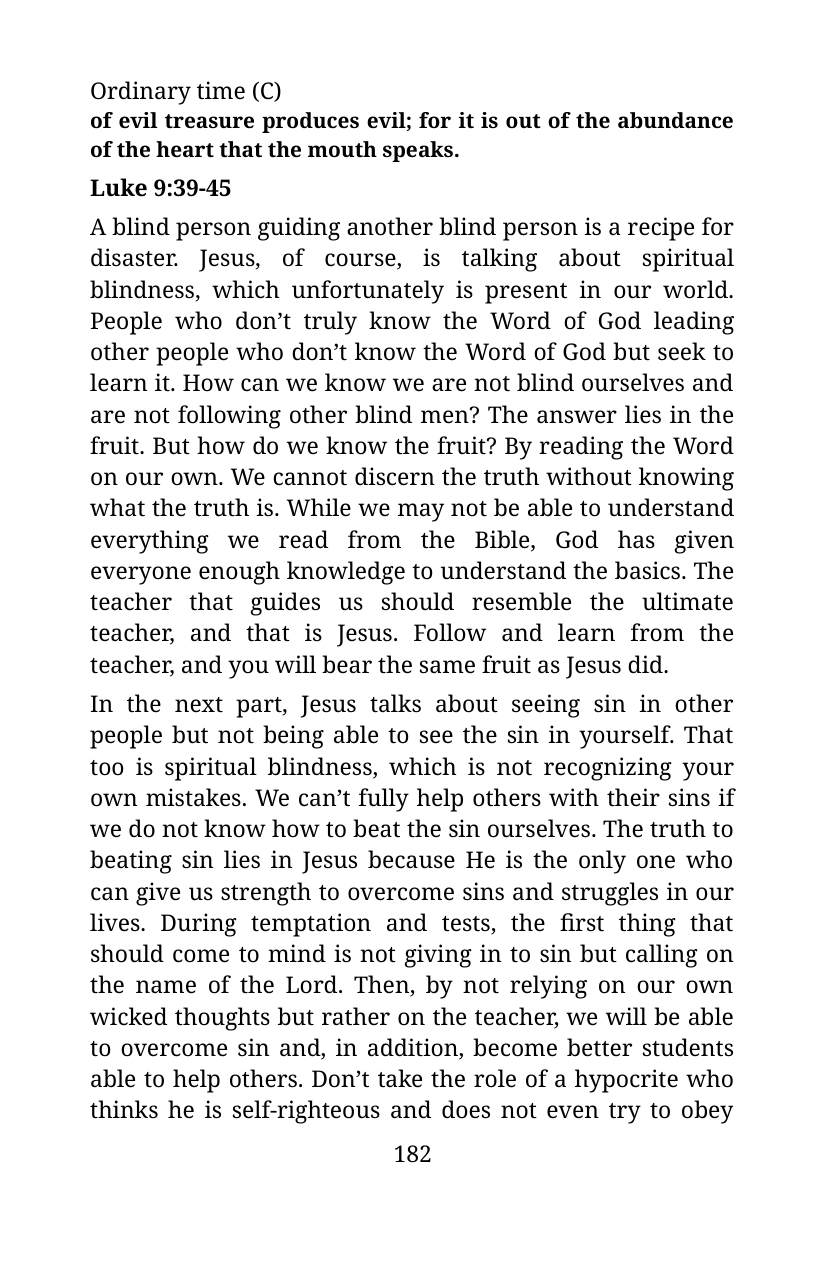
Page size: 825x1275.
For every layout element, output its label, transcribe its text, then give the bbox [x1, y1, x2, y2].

text Luke 9:39-45 [90, 171, 735, 203]
text A blind person guiding another blind person is a recipe for disaster. Jesus, of course, is talking about spiritual blindness, which unfortunately is present in our world. People who don’t truly know the Word of God leading other people who don’t know the Word of God but seek to learn it. How can we know we are not blind ourselves and are not following other blind men? The answer lies in the fruit. But how do we know the fruit? By reading the Word on our own. We cannot discern the truth without knowing what the truth is. While we may not be able to understand everything we read from the Bible, God has given everyone enough knowledge to understand the basics. The teacher that guides us should resemble the ultimate teacher, and that is Jesus. Follow and learn from the teacher, and you will bear the same fruit as Jesus did. [90, 211, 735, 680]
text of evil treasure produces evil; for it is out of the abundance of the heart that the mouth speaks. [90, 106, 735, 163]
text In the next part, Jesus talks about seeing sin in other people but not being able to see the sin in yourself. That too is spiritual blindness, which is not recognizing your own mistakes. We can’t fully help others with their sins if we do not know how to beat the sin ourselves. The truth to beating sin lies in Jesus because He is the only one who can give us strength to overcome sins and struggles in our lives. During temptation and tests, the first thing that should come to mind is not giving in to sin but calling on the name of the Lord. Then, by not relying on our own wicked thoughts but rather on the teacher, we will be able to overcome sin and, in addition, become better students able to help others. Don’t take the role of a hypocrite who thinks he is self-righteous and does not even try to obey [90, 688, 735, 1126]
